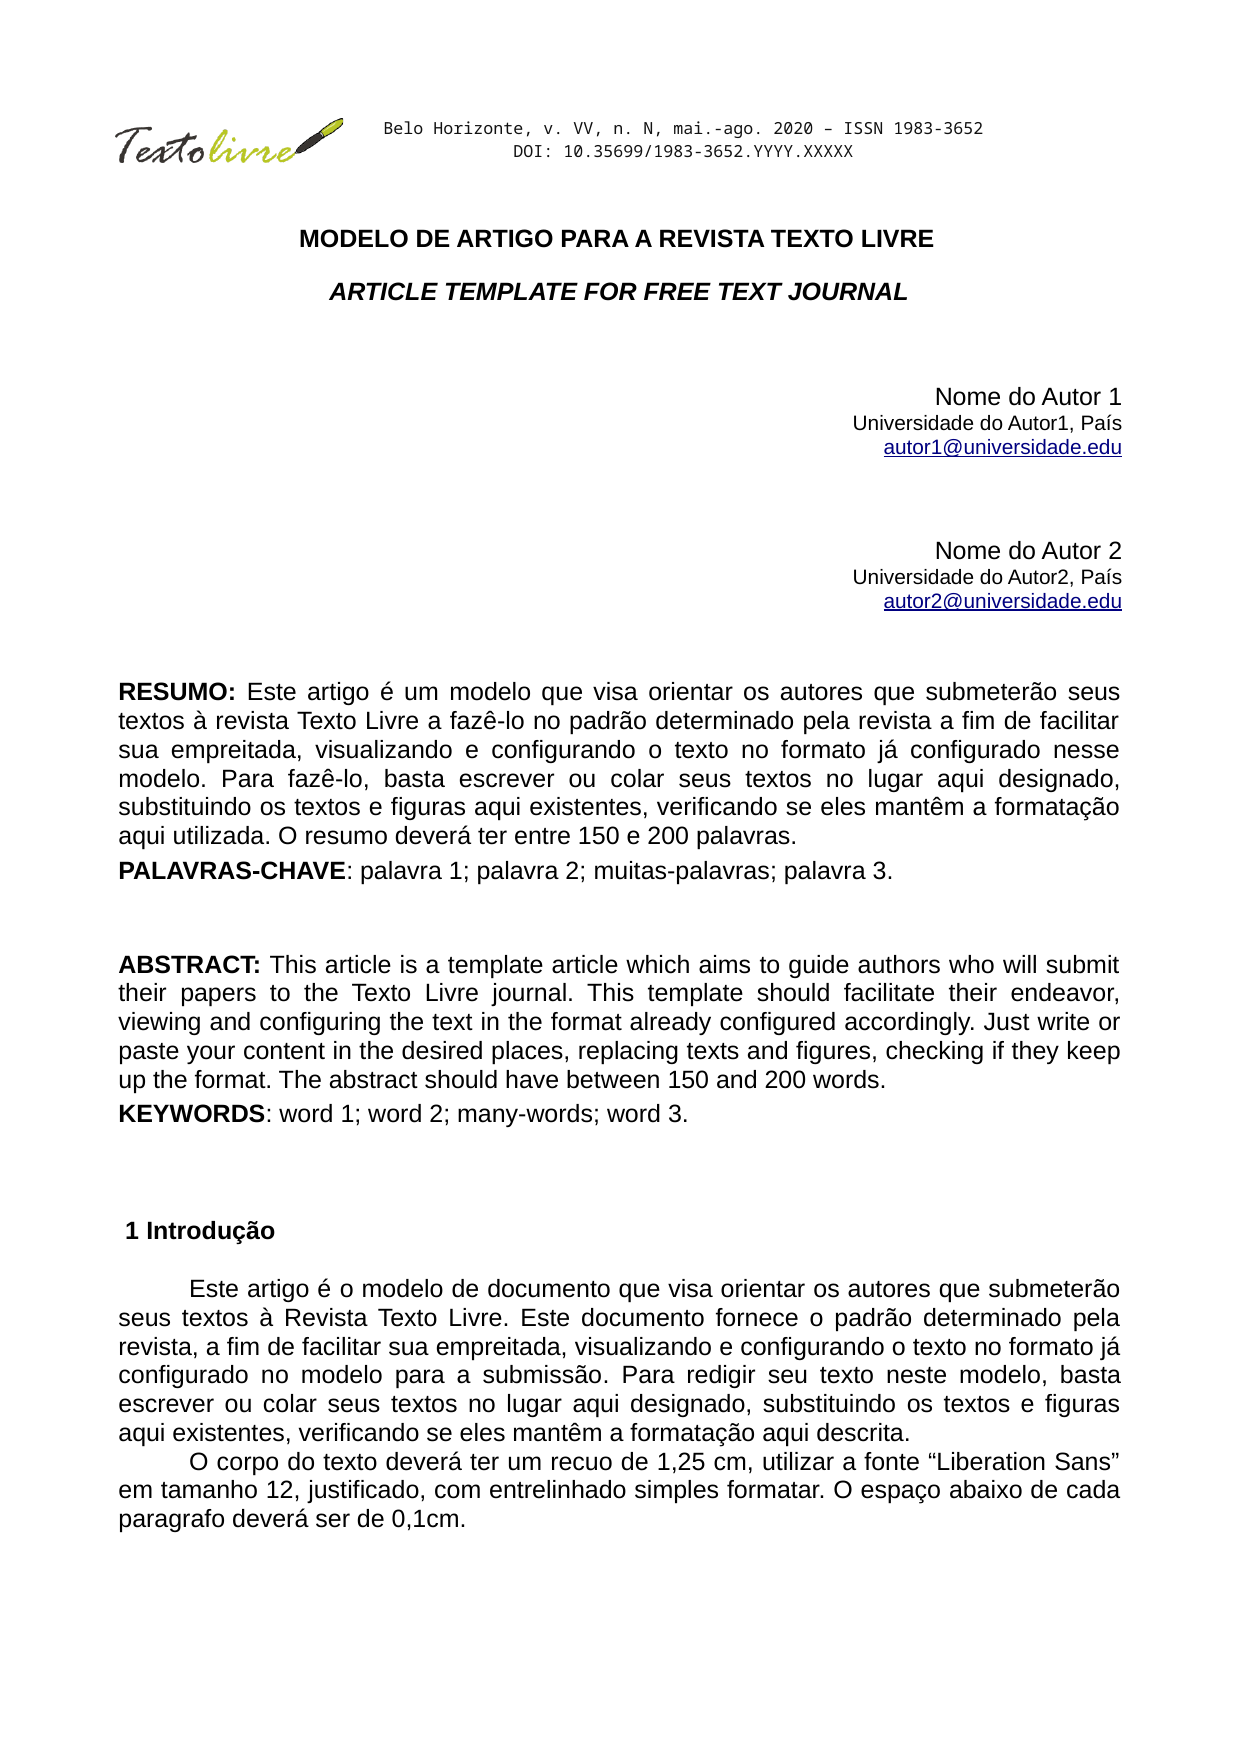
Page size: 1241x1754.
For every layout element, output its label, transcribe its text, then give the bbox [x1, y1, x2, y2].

subtitle Nome do Autor 2 [118, 536, 1122, 564]
text RESUMO: Este artigo é um modelo que visa orientar os autores que submeterão seus textos à revista Texto Livre a fazê-lo no padrão determinado pela revista a fim de facilitar sua empreitada, visualizando e configurando o texto no formato já configurado nesse modelo. Para fazê-lo, basta escrever ou colar seus textos no lugar aqui designado, substituindo os textos e figuras aqui existentes, verificando se eles mantêm a formatação aqui utilizada. O resumo deverá ter entre 150 e 200 palavras. [118, 677, 1122, 850]
subtitle autor2@universidade.edu [118, 588, 1122, 612]
subtitle Nome do Autor 1 [118, 382, 1122, 411]
subtitle MODELO DE ARTIGO PARA A REVISTA TEXTO LIVRE [118, 224, 1122, 253]
subtitle Universidade do Autor1, País [118, 411, 1122, 435]
subtitle ARTICLE TEMPLATE FOR FREE TEXT JOURNAL [118, 277, 1122, 306]
subtitle autor1@universidade.edu [118, 435, 1122, 459]
text ABSTRACT: This article is a template article which aims to guide authors who will submit their papers to the Texto Livre journal. This template should facilitate their endeavor, viewing and configuring the text in the format already configured accordingly. Just write or paste your content in the desired places, replacing texts and figures, checking if they keep up the format. The abstract should have between 150 and 200 words. [118, 949, 1122, 1093]
subtitle Universidade do Autor2, País [118, 564, 1122, 588]
text KEYWORDS: word 1; word 2; many-words; word 3. [118, 1099, 1122, 1128]
text O corpo do texto deverá ter um recuo de 1,25 cm, utilizar a fonte “Liberation Sans” em tamanho 12, justificado, com entrelinhado simples formatar. O espaço abaixo de cada paragrafo deverá ser de 0,1cm. [118, 1447, 1122, 1533]
text Este artigo é o modelo de documento que visa orientar os autores que submeterão seus textos à Revista Texto Livre. Este documento fornece o padrão determinado pela revista, a fim de facilitar sua empreitada, visualizando e configurando o texto no formato já configurado no modelo para a submissão. Para redigir seu texto neste modelo, basta escrever ou colar seus textos no lugar aqui designado, substituindo os textos e figuras aqui existentes, verificando se eles mantêm a formatação aqui descrita. [118, 1274, 1122, 1447]
text PALAVRAS-CHAVE: palavra 1; palavra 2; muitas-palavras; palavra 3. [118, 856, 1122, 884]
subtitle Introdução [118, 1216, 1122, 1244]
picture [115, 118, 344, 163]
